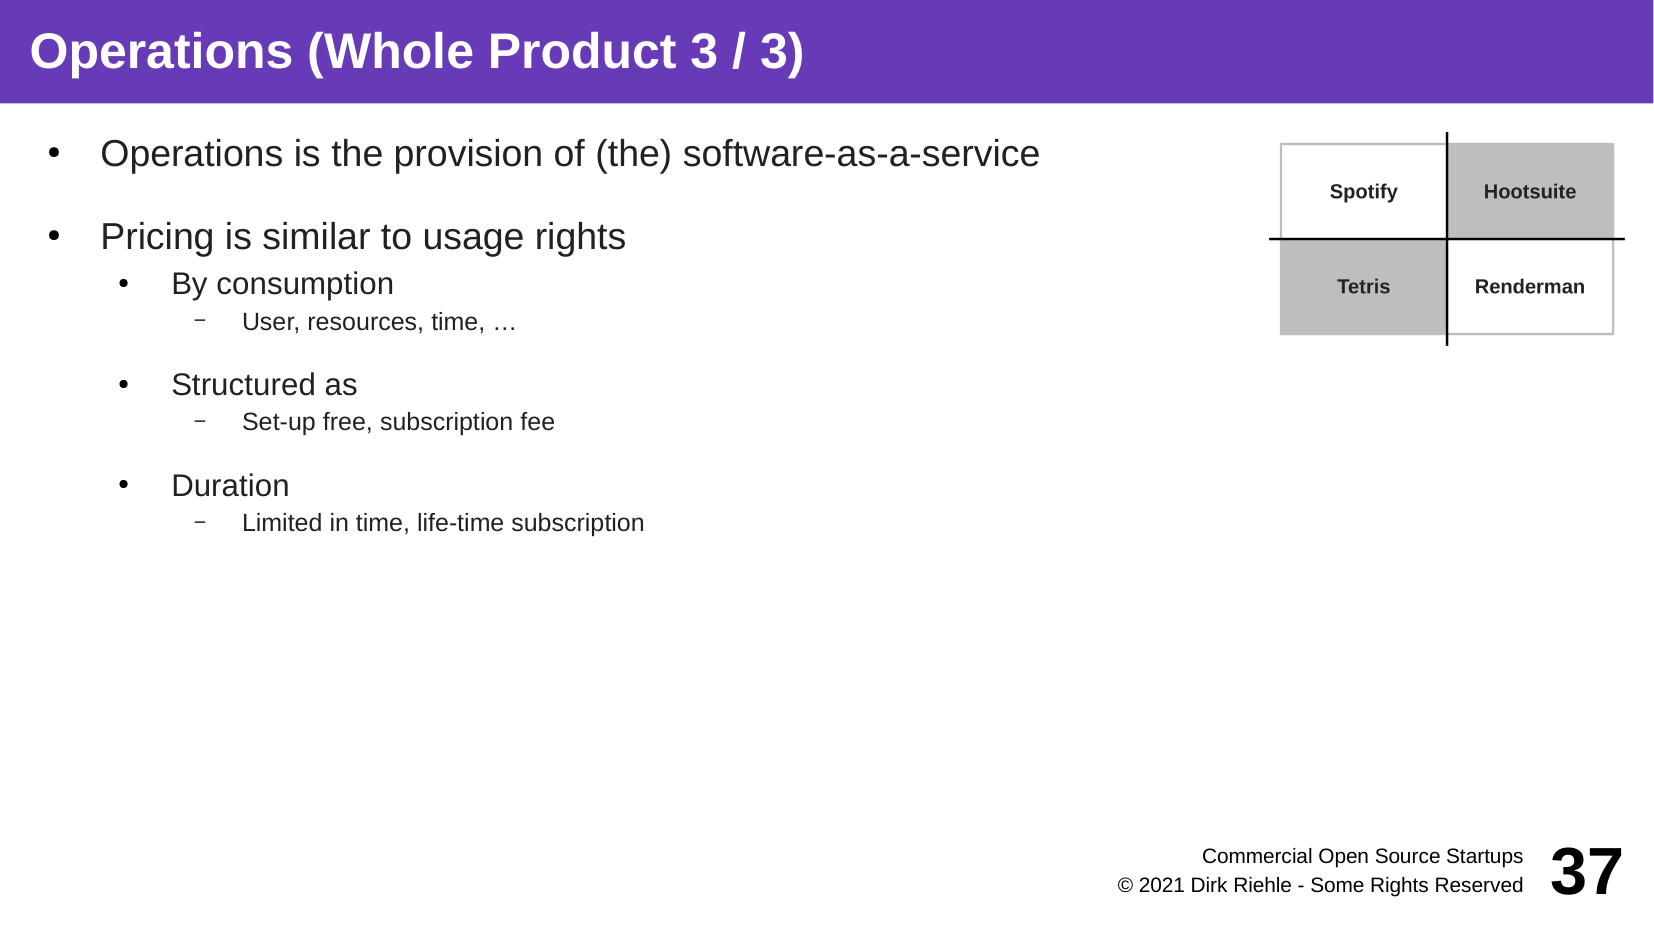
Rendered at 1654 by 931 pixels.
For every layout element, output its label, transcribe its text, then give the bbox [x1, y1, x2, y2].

picture [1269, 132, 1625, 346]
list Operations is the provision of (the) software-as-a-service Pricing is similar to usage rights By consumption User, resources, time, … Structured as Set-up free, subscription fee Duration Limited in time, life-time subscription [29, 132, 1625, 813]
title Operations (Whole Product 3 / 3) [0, 0, 1654, 104]
